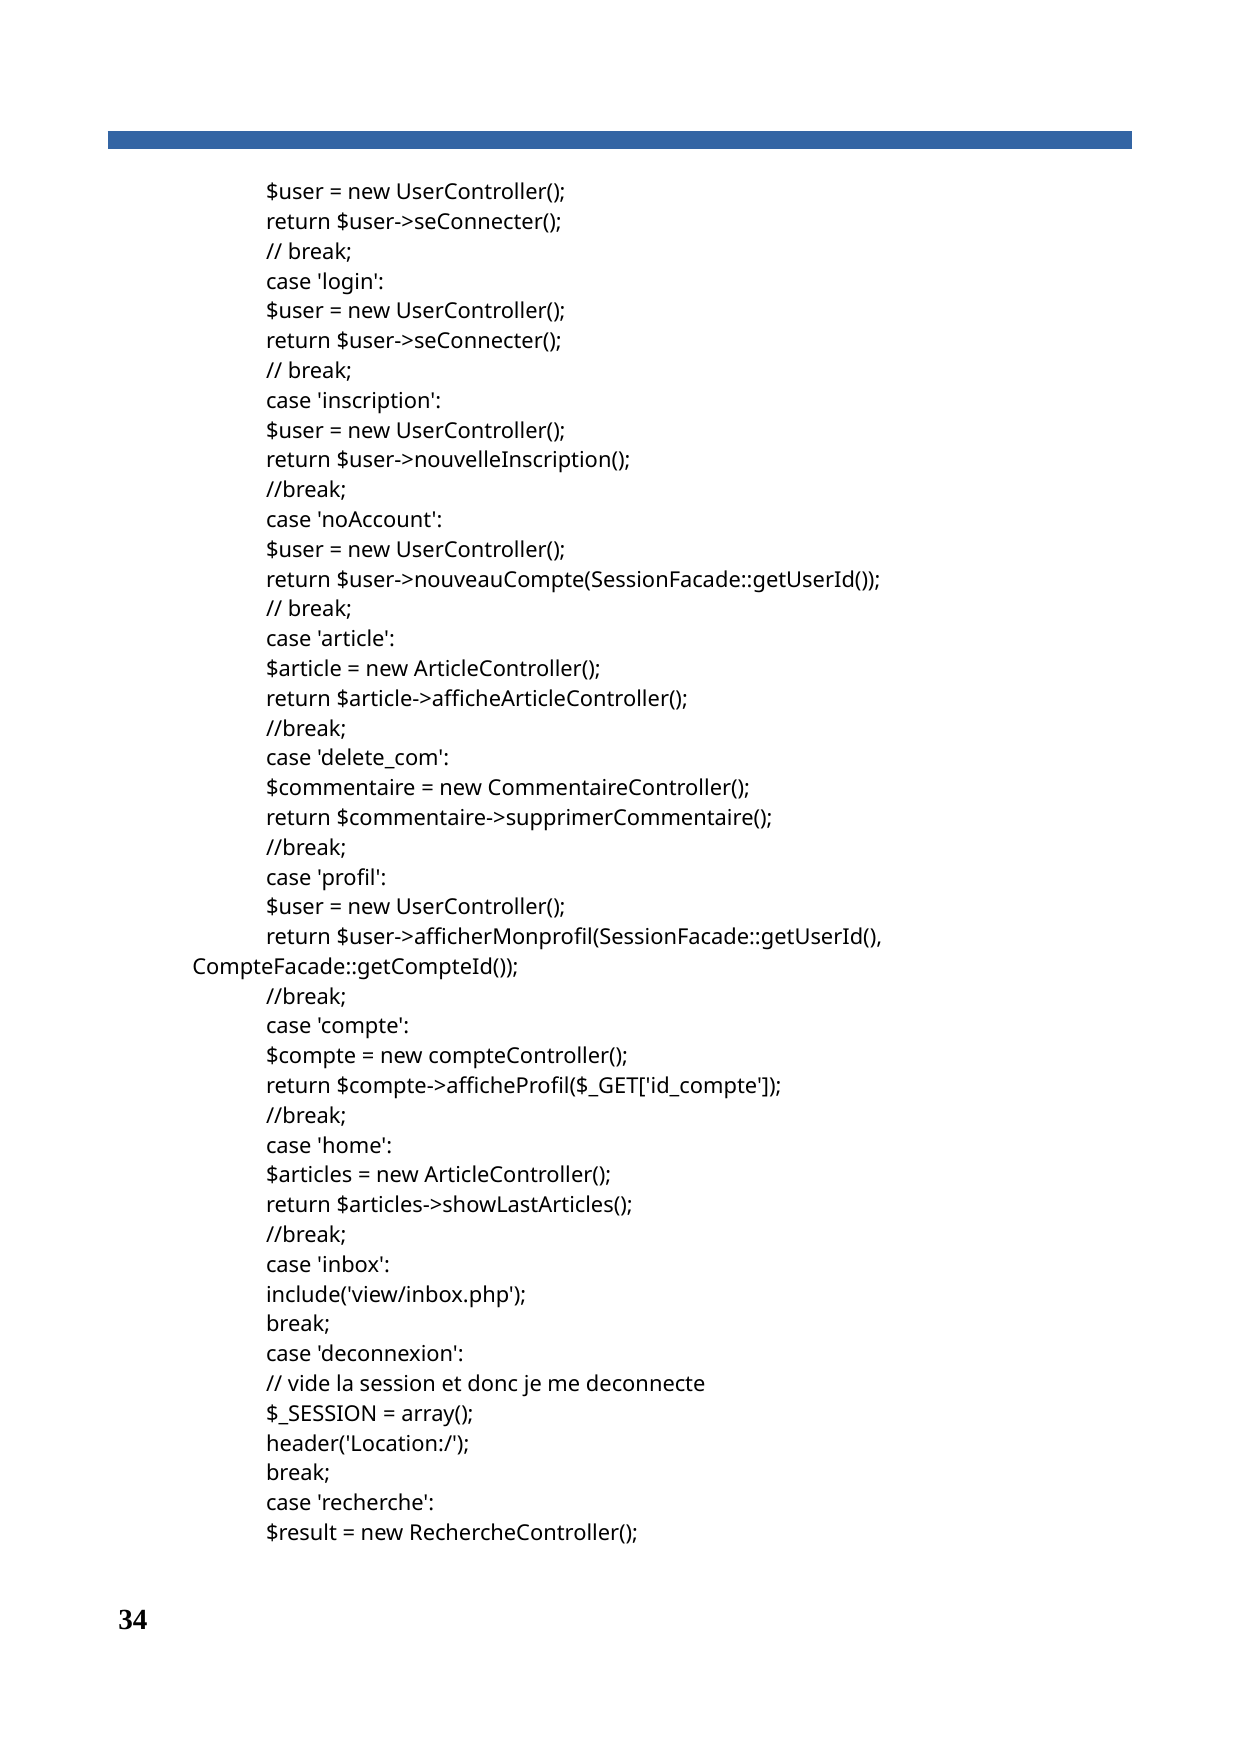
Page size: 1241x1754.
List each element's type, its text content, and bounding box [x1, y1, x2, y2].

text //break; [118, 474, 1122, 504]
text return $articles->showLastArticles(); [118, 1189, 1122, 1219]
text $user = new UserController(); [118, 176, 1122, 206]
text //break; [118, 981, 1122, 1011]
text case 'home': [118, 1130, 1122, 1159]
text return $compte->afficheProfil($_GET['id_compte']); [118, 1070, 1122, 1100]
text // break; [118, 593, 1122, 623]
text $articles = new ArticleController(); [118, 1159, 1122, 1189]
text include('view/inbox.php'); [118, 1279, 1122, 1308]
text return $user->seConnecter(); [118, 206, 1122, 236]
text break; [118, 1308, 1122, 1338]
text return $user->seConnecter(); [118, 325, 1122, 355]
text $user = new UserController(); [118, 296, 1122, 325]
text return $commentaire->supprimerCommentaire(); [118, 802, 1122, 832]
text // break; [118, 355, 1122, 385]
text //break; [118, 832, 1122, 862]
text // break; [118, 236, 1122, 266]
text header('Location:/'); [118, 1428, 1122, 1457]
text $user = new UserController(); [118, 891, 1122, 921]
text $commentaire = new CommentaireController(); [118, 772, 1122, 802]
text break; [118, 1457, 1122, 1487]
text case 'profil': [118, 862, 1122, 891]
text //break; [118, 1100, 1122, 1130]
text case 'delete_com': [118, 742, 1122, 772]
text $article = new ArticleController(); [118, 653, 1122, 683]
text return $article->afficheArticleController(); [118, 683, 1122, 713]
text case 'noAccount': [118, 504, 1122, 534]
text case 'login': [118, 266, 1122, 296]
text return $user->afficherMonprofil(SessionFacade::getUserId(), CompteFacade::getCompteId()); [118, 921, 1122, 981]
text case 'recherche': [118, 1487, 1122, 1517]
text $compte = new compteController(); [118, 1040, 1122, 1070]
text case 'deconnexion': [118, 1338, 1122, 1368]
text $user = new UserController(); [118, 415, 1122, 444]
text case 'article': [118, 623, 1122, 653]
text //break; [118, 1219, 1122, 1249]
text return $user->nouvelleInscription(); [118, 444, 1122, 474]
text $result = new RechercheController(); [118, 1517, 1122, 1547]
text case 'compte': [118, 1011, 1122, 1040]
text case 'inscription': [118, 385, 1122, 415]
text //break; [118, 713, 1122, 742]
text // vide la session et donc je me deconnecte [118, 1368, 1122, 1398]
text $user = new UserController(); [118, 534, 1122, 564]
text return $user->nouveauCompte(SessionFacade::getUserId()); [118, 564, 1122, 593]
text case 'inbox': [118, 1249, 1122, 1279]
text $_SESSION = array(); [118, 1398, 1122, 1428]
